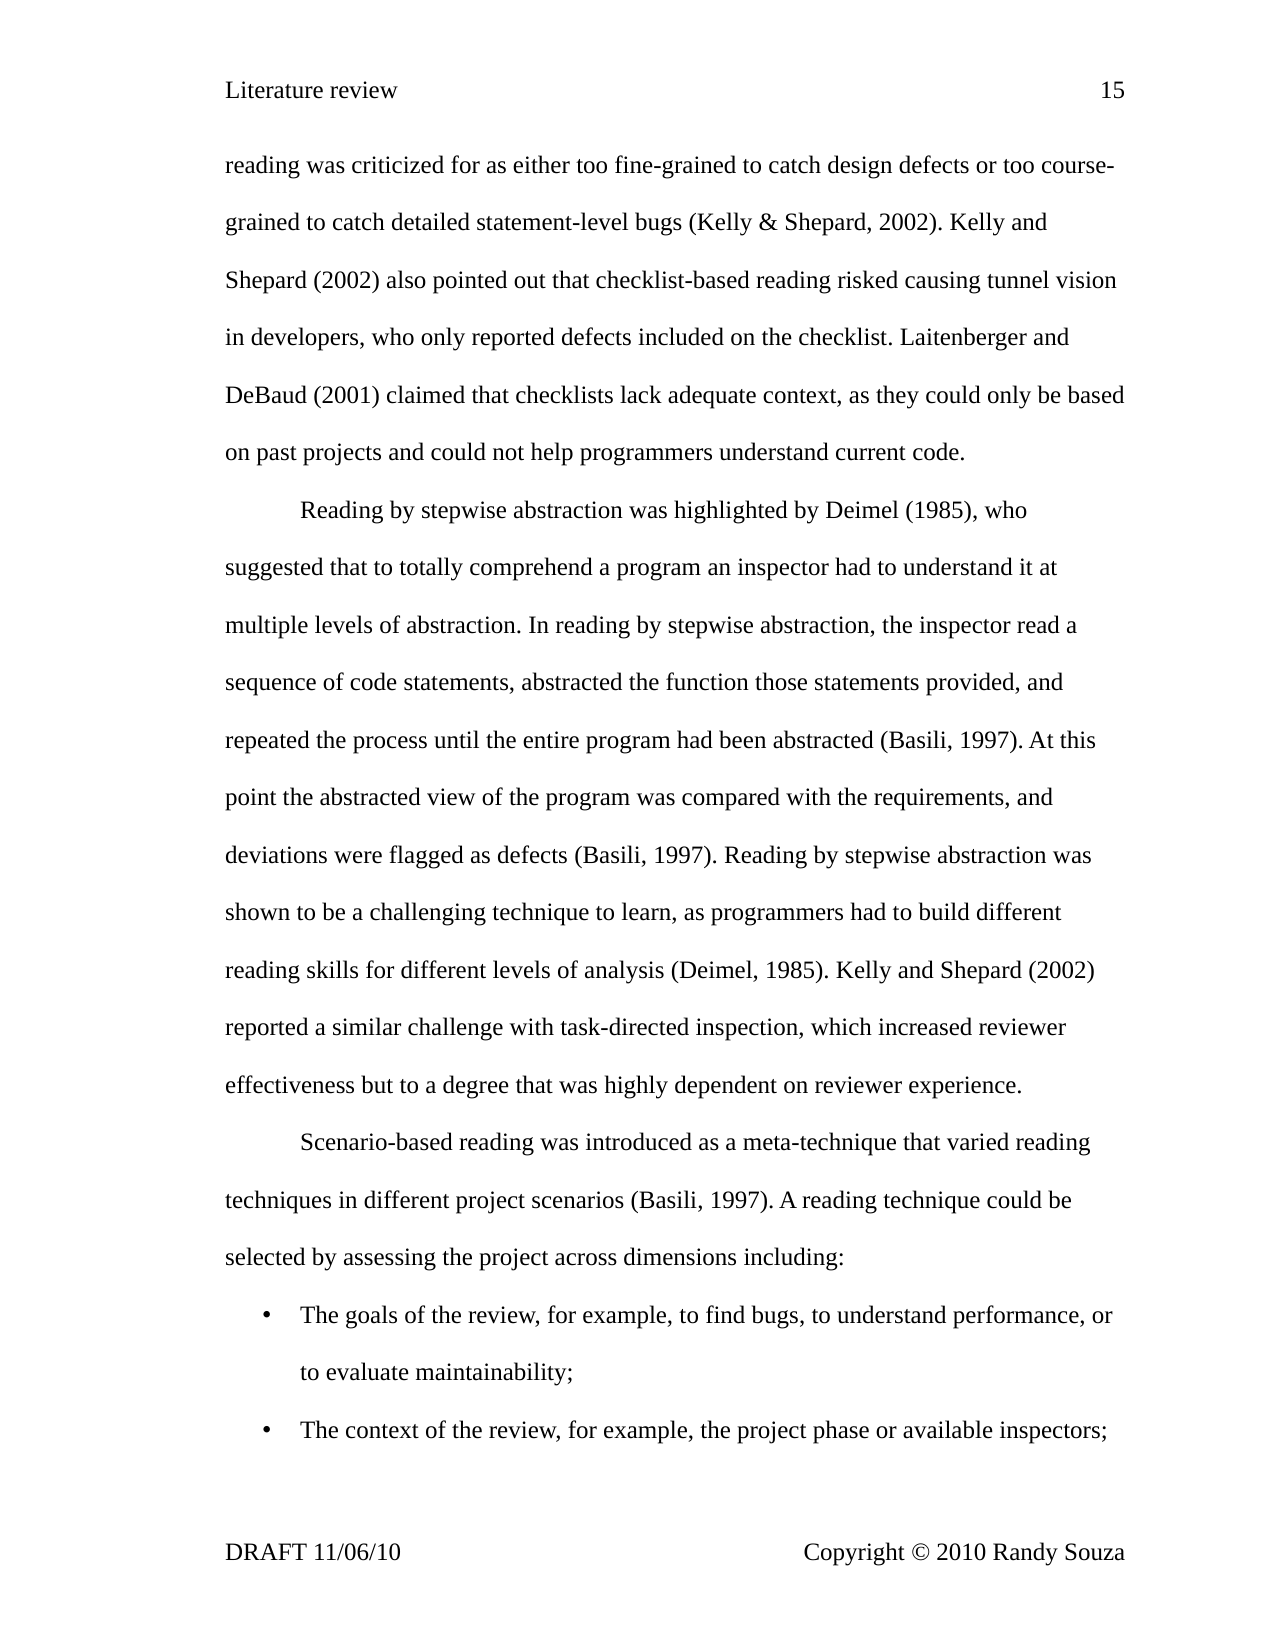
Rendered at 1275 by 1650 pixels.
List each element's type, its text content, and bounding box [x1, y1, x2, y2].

text Scenario-based reading was introduced as a meta-technique that varied reading techniques in different project scenarios (Basili, 1997). A reading technique could be selected by assessing the project across dimensions including: [225, 1127, 1125, 1271]
text Reading by stepwise abstraction was highlighted by Deimel (1985), who suggested that to totally comprehend a program an inspector had to understand it at multiple levels of abstraction. In reading by stepwise abstraction, the inspector read a sequence of code statements, abstracted the function those statements provided, and repeated the process until the entire program had been abstracted (Basili, 1997). At this point the abstracted view of the program was compared with the requirements, and deviations were flagged as defects (Basili, 1997). Reading by stepwise abstraction was shown to be a challenging technique to learn, as programmers had to build different reading skills for different levels of analysis (Deimel, 1985). Kelly and Shepard (2002) reported a similar challenge with task-directed inspection, which increased reviewer effectiveness but to a degree that was highly dependent on reviewer experience. [225, 495, 1125, 1099]
list The goals of the review, for example, to find bugs, to understand performance, or to evaluate maintainability; [262, 1300, 1125, 1386]
list The context of the review, for example, the project phase or available inspectors; [262, 1415, 1125, 1444]
text reading was criticized for as either too fine-grained to catch design defects or too course-grained to catch detailed statement-level bugs (Kelly & Shepard, 2002). Kelly and Shepard (2002) also pointed out that checklist-based reading risked causing tunnel vision in developers, who only reported defects included on the checklist. Laitenberger and DeBaud (2001) claimed that checklists lack adequate context, as they could only be based on past projects and could not help programmers understand current code. [225, 150, 1125, 466]
